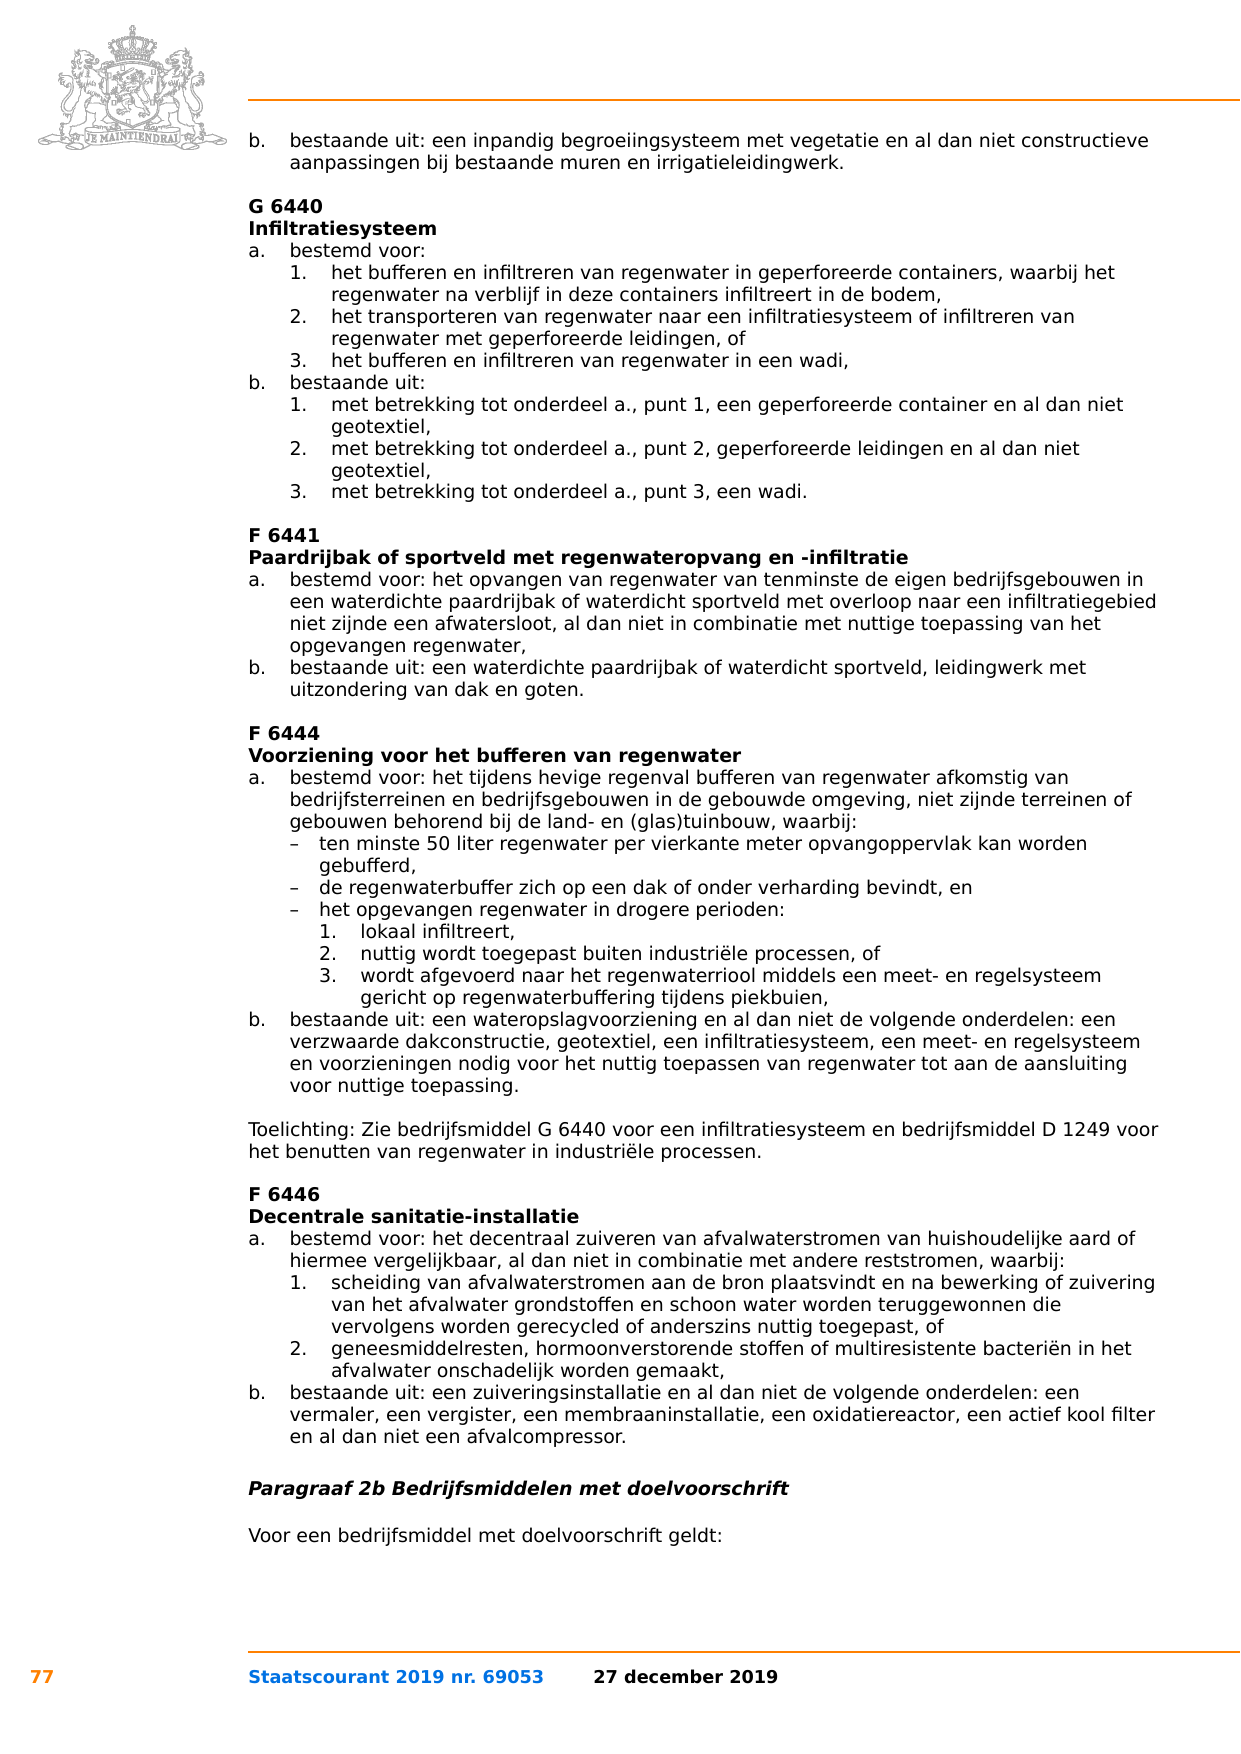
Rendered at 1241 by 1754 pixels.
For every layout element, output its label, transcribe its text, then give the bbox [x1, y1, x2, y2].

text Infiltratiesysteem [248, 218, 1163, 240]
text Decentrale sanitatie-installatie [248, 1206, 1163, 1228]
text Toelichting: Zie bedrijfsmiddel G 6440 voor een infiltratiesysteem en bedrijfsmiddel D 1249 voor het benutten van regenwater in industriële processen. [248, 1118, 1163, 1162]
text 3. met betrekking tot onderdeel a., punt 3, een wadi. [289, 481, 1163, 503]
text F 6444 [248, 723, 1163, 745]
text 1. scheiding van afvalwaterstromen aan de bron plaatsvindt en na bewerking of zuivering van het afvalwater grondstoffen en schoon water worden teruggewonnen die vervolgens worden gerecycled of anderszins nuttig toegepast, of [289, 1272, 1163, 1338]
text F 6446 [248, 1184, 1163, 1206]
text G 6440 [248, 196, 1163, 218]
text b. bestaande uit: een inpandig begroeiingsysteem met vegetatie en al dan niet constructieve aanpassingen bij bestaande muren en irrigatieleidingwerk. [248, 130, 1163, 174]
text 3. wordt afgevoerd naar het regenwaterriool middels een meet- en regelsysteem gericht op regenwaterbuffering tijdens piekbuien, [319, 965, 1163, 1009]
text a. bestemd voor: [248, 240, 1163, 262]
subtitle Paragraaf 2b Bedrijfsmiddelen met doelvoorschrift [248, 1478, 1163, 1500]
text 2. het transporteren van regenwater naar een infiltratiesysteem of infiltreren van regenwater met geperforeerde leidingen, of [289, 306, 1163, 349]
text 1. lokaal infiltreert, [319, 921, 1163, 943]
text b. bestaande uit: [248, 372, 1163, 393]
text 2. met betrekking tot onderdeel a., punt 2, geperforeerde leidingen en al dan niet geotextiel, [289, 437, 1163, 481]
text – ten minste 50 liter regenwater per vierkante meter opvangoppervlak kan worden gebufferd, [289, 833, 1163, 877]
text 1. met betrekking tot onderdeel a., punt 1, een geperforeerde container en al dan niet geotextiel, [289, 393, 1163, 437]
text Voorziening voor het bufferen van regenwater [248, 745, 1163, 767]
text b. bestaande uit: een waterdichte paardrijbak of waterdicht sportveld, leidingwerk met uitzondering van dak en goten. [248, 657, 1163, 701]
text b. bestaande uit: een wateropslagvoorziening en al dan niet de volgende onderdelen: een verzwaarde dakconstructie, geotextiel, een infiltratiesysteem, een meet- en regelsysteem en voorzieningen nodig voor het nuttig toepassen van regenwater tot aan de aansluiting voor nuttige toepassing. [248, 1009, 1163, 1097]
text Voor een bedrijfsmiddel met doelvoorschrift geldt: [248, 1525, 1163, 1547]
text – het opgevangen regenwater in drogere perioden: [289, 899, 1163, 921]
text Paardrijbak of sportveld met regenwateropvang en -infiltratie [248, 547, 1163, 569]
text 1. het bufferen en infiltreren van regenwater in geperforeerde containers, waarbij het regenwater na verblijf in deze containers infiltreert in de bodem, [289, 262, 1163, 306]
text a. bestemd voor: het tijdens hevige regenval bufferen van regenwater afkomstig van bedrijfsterreinen en bedrijfsgebouwen in de gebouwde omgeving, niet zijnde terreinen of gebouwen behorend bij de land- en (glas)tuinbouw, waarbij: [248, 767, 1163, 833]
text F 6441 [248, 525, 1163, 547]
text a. bestemd voor: het decentraal zuiveren van afvalwaterstromen van huishoudelijke aard of hiermee vergelijkbaar, al dan niet in combinatie met andere reststromen, waarbij: [248, 1228, 1163, 1272]
text 2. geneesmiddelresten, hormoonverstorende stoffen of multiresistente bacteriën in het afvalwater onschadelijk worden gemaakt, [289, 1338, 1163, 1382]
text 2. nuttig wordt toegepast buiten industriële processen, of [319, 943, 1163, 965]
text b. bestaande uit: een zuiveringsinstallatie en al dan niet de volgende onderdelen: een vermaler, een vergister, een membraaninstallatie, een oxidatiereactor, een actief kool filter en al dan niet een afvalcompressor. [248, 1382, 1163, 1448]
text a. bestemd voor: het opvangen van regenwater van tenminste de eigen bedrijfsgebouwen in een waterdichte paardrijbak of waterdicht sportveld met overloop naar een infiltratiegebied niet zijnde een afwatersloot, al dan niet in combinatie met nuttige toepassing van het opgevangen regenwater, [248, 569, 1163, 657]
text – de regenwaterbuffer zich op een dak of onder verharding bevindt, en [289, 877, 1163, 899]
picture [38, 25, 227, 150]
text 3. het bufferen en infiltreren van regenwater in een wadi, [289, 349, 1163, 372]
